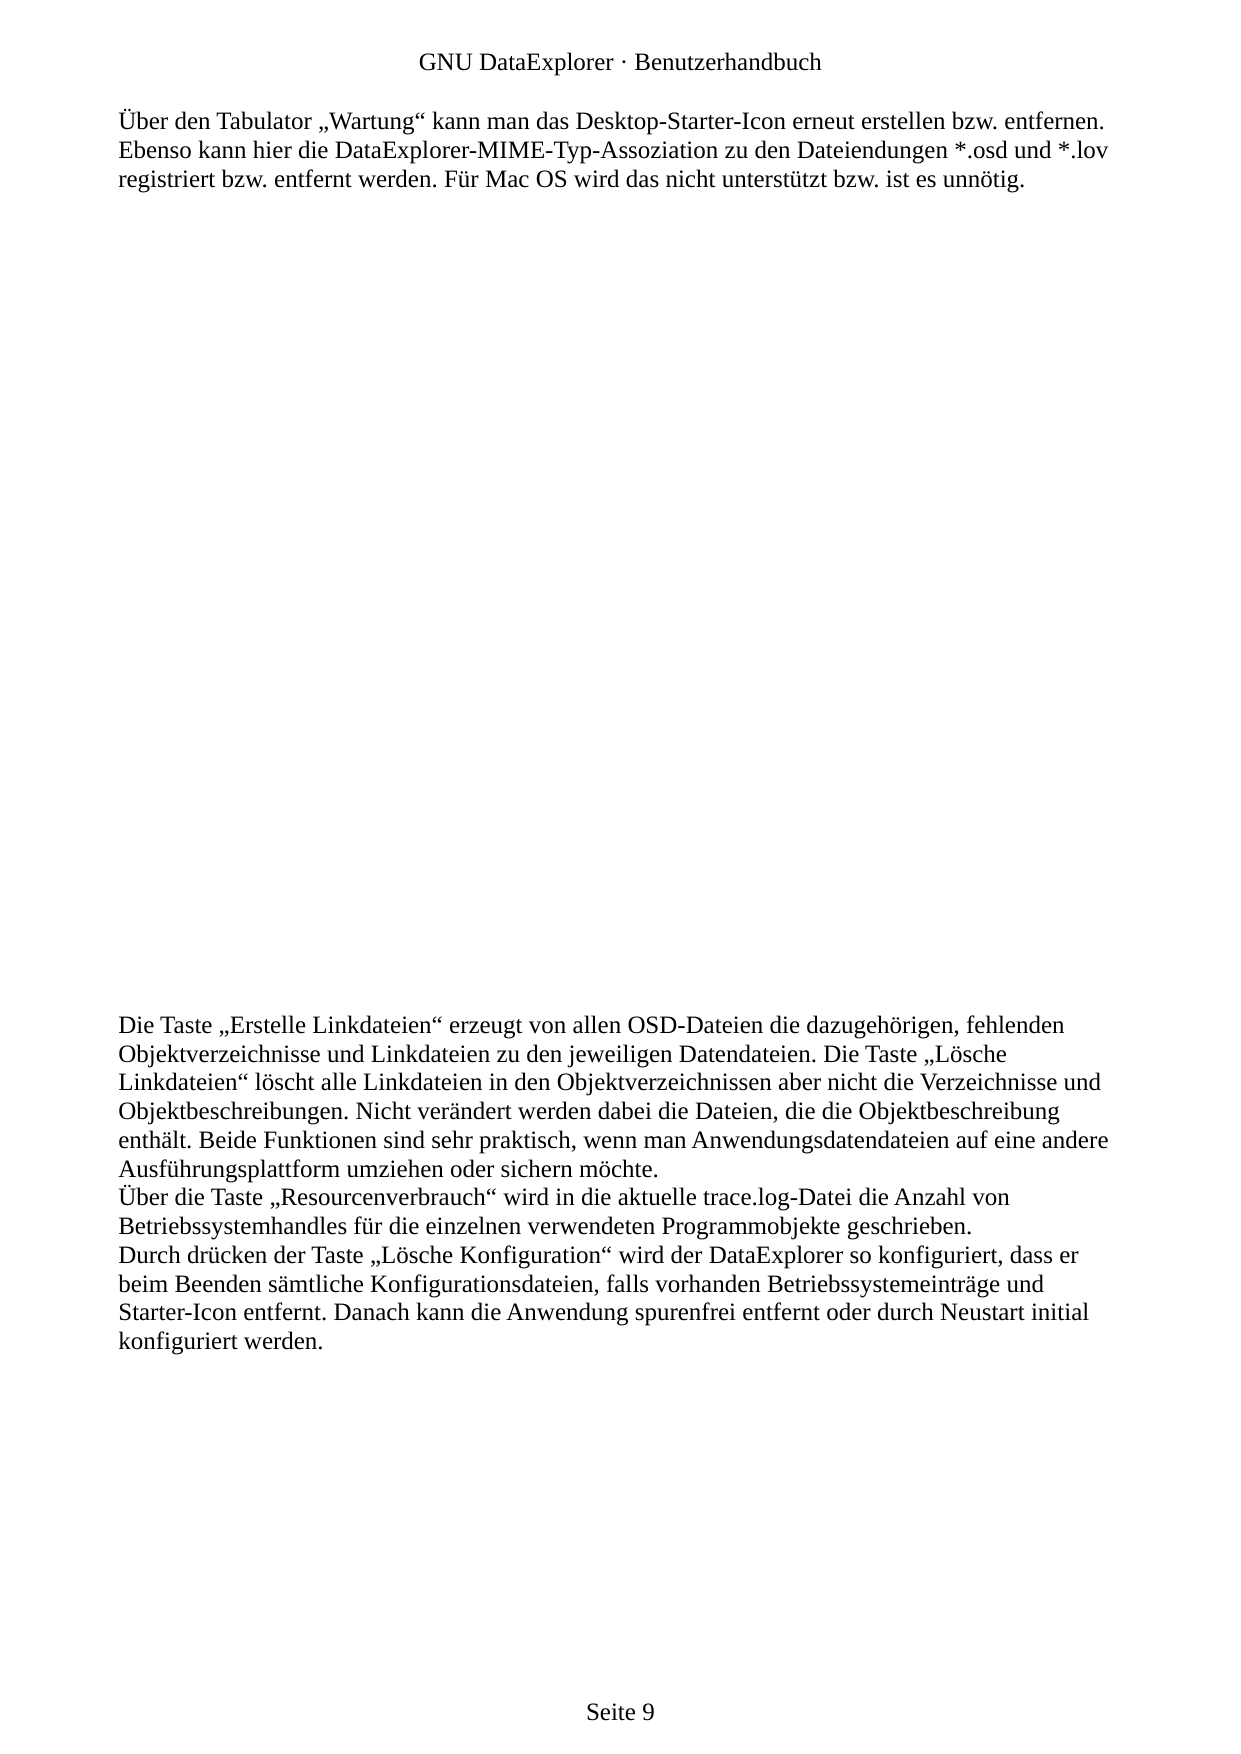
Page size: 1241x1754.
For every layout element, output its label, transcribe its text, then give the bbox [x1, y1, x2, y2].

text Über den Tabulator „Wartung“ kann man das Desktop-Starter-Icon erneut erstellen bzw. entfernen. Ebenso kann hier die DataExplorer-MIME-Typ-Assoziation zu den Dateiendungen *.osd und *.lov registriert bzw. entfernt werden. Für Mac OS wird das nicht unterstützt bzw. ist es unnötig. [118, 106, 1122, 192]
text Die Taste „Erstelle Linkdateien“ erzeugt von allen OSD-Dateien die dazugehörigen, fehlenden Objektverzeichnisse und Linkdateien zu den jeweiligen Datendateien. Die Taste „Lösche Linkdateien“ löscht alle Linkdateien in den Objektverzeichnissen aber nicht die Verzeichnisse und Objektbeschreibungen. Nicht verändert werden dabei die Dateien, die die Objektbeschreibung enthält. Beide Funktionen sind sehr praktisch, wenn man Anwendungsdatendateien auf eine andere Ausführungsplattform umziehen oder sichern möchte. Über die Taste „Resourcenverbrauch“ wird in die aktuelle trace.log-Datei die Anzahl von Betriebssystemhandles für die einzelnen verwendeten Programmobjekte geschrieben. Durch drücken der Taste „Lösche Konfiguration“ wird der DataExplorer so konfiguriert, dass er beim Beenden sämtliche Konfigurationsdateien, falls vorhanden Betriebssystemeinträge und Starter-Icon entfernt. Danach kann die Anwendung spurenfrei entfernt oder durch Neustart initial konfiguriert werden. [118, 1010, 1122, 1355]
